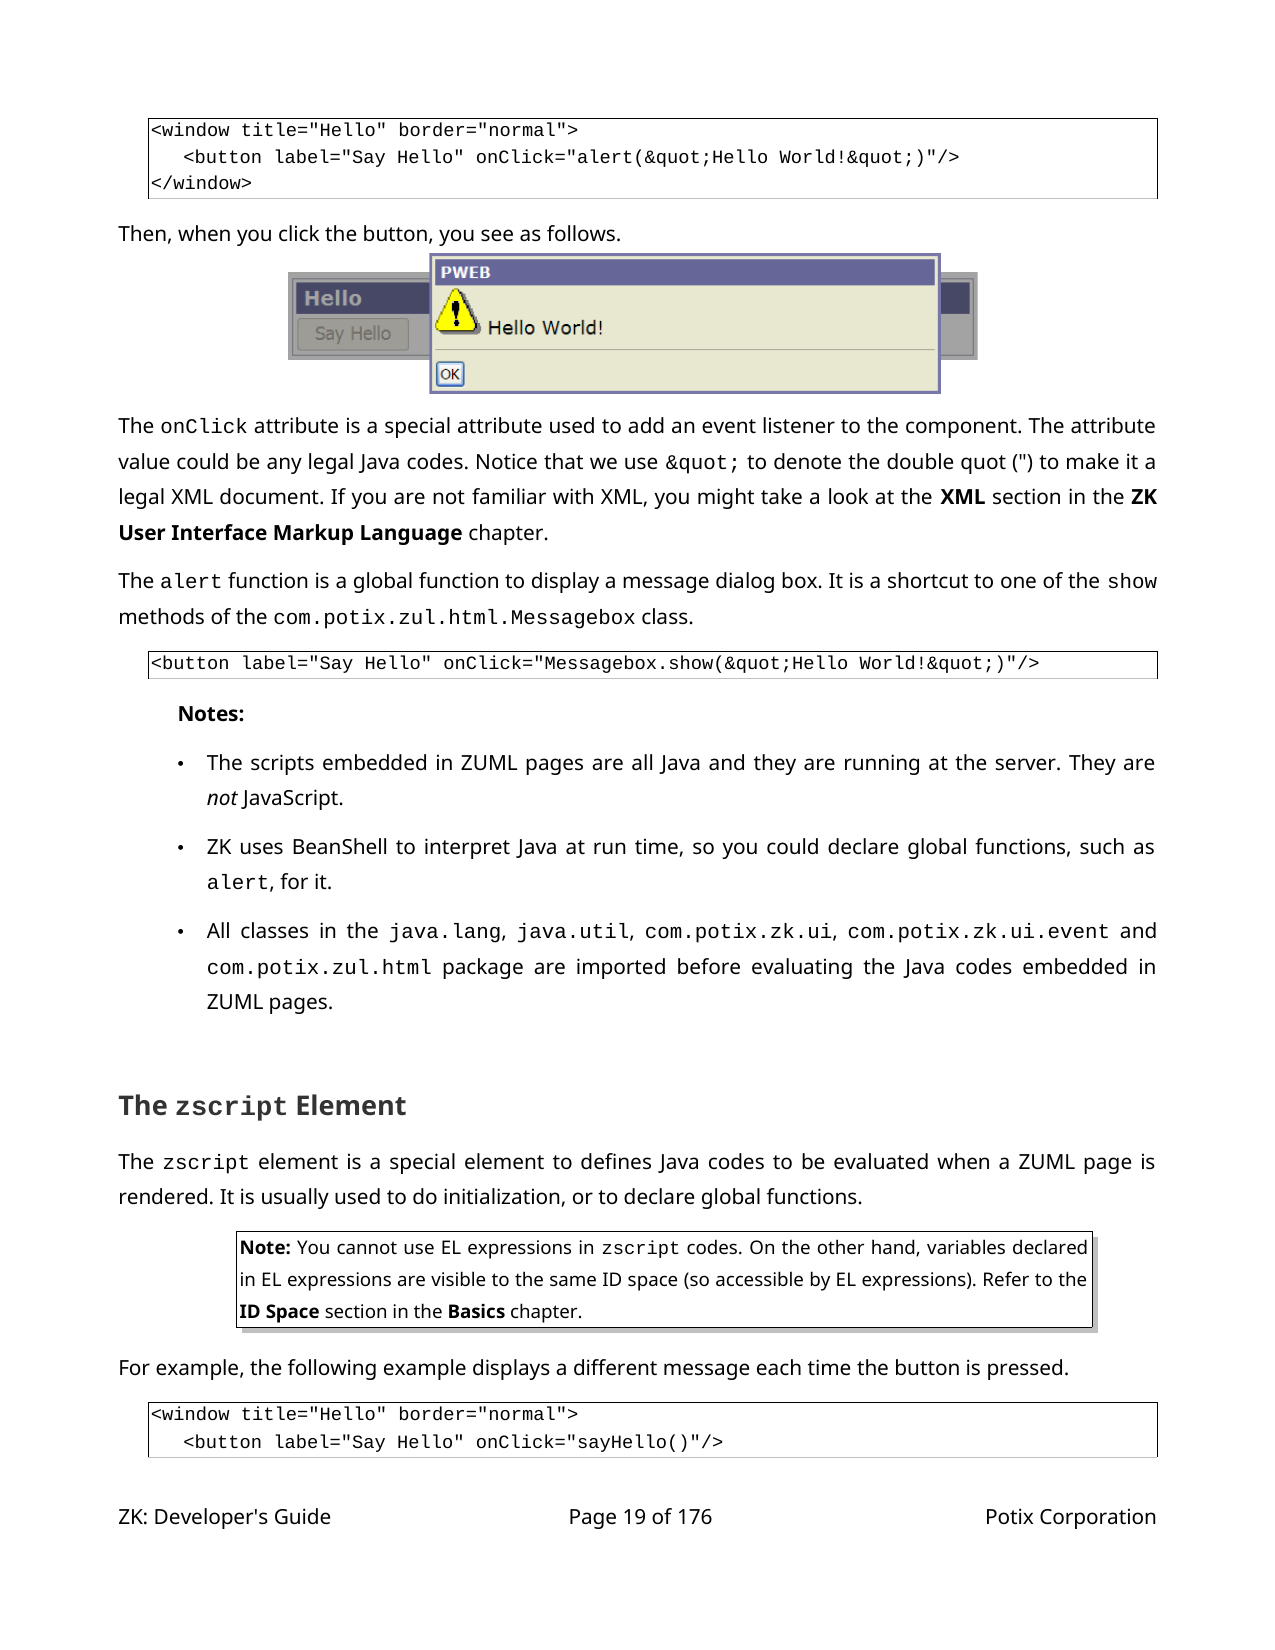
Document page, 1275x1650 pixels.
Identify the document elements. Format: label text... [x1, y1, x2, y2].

text The onClick attribute is a special attribute used to add an event listener to the component. The attribute value could be any legal Java codes. Notice that we use &quot; to denote the double quot (") to make it a legal XML document. If you are not familiar with XML, you might take a look at the XML section in the ZK User Interface Markup Language chapter. [118, 394, 1157, 546]
text <window title="Hello" border="normal"> <button label="Say Hello" onClick="alert(&quot;Hello World!&quot;)"/> </window> [149, 119, 1157, 198]
list ZK uses BeanShell to interpret Java at run time, so you could declare global functions, such as alert, for it. [177, 832, 1157, 896]
picture [288, 253, 978, 394]
text <button label="Say Hello" onClick="sayHello()"/> [149, 1429, 1157, 1457]
subtitle The zscript Element [118, 1087, 1157, 1123]
list All classes in the java.lang, java.util, com.potix.zk.ui, com.potix.zk.ui.event and com.potix.zul.html package are imported before evaluating the Java codes embedded in ZUML pages. [177, 916, 1157, 1016]
text Notes: [177, 699, 1157, 727]
list The scripts embedded in ZUML pages are all Java and they are running at the server. They are not JavaScript. [177, 748, 1157, 811]
text Note: You cannot use EL expressions in zscript codes. On the other hand, variables declared in EL expressions are visible to the same ID space (so accessible by EL expressions). Refer to the ID Space section in the Basics chapter. [237, 1232, 1092, 1327]
text <button label="Say Hello" onClick="Messagebox.show(&quot;Hello World!&quot;)"/> [149, 652, 1157, 678]
text <window title="Hello" border="normal"> [149, 1403, 1157, 1427]
text The alert function is a global function to display a message dialog box. It is a shortcut to one of the show methods of the com.potix.zul.html.Messagebox class. [118, 567, 1157, 631]
text The zscript element is a special element to defines Java codes to be evaluated when a ZUML page is rendered. It is usually used to do initialization, or to declare global functions. [118, 1147, 1157, 1211]
text Then, when you click the button, you see as follows. [118, 219, 1157, 247]
text For example, the following example displays a different message each time the button is pressed. [118, 1353, 1157, 1382]
